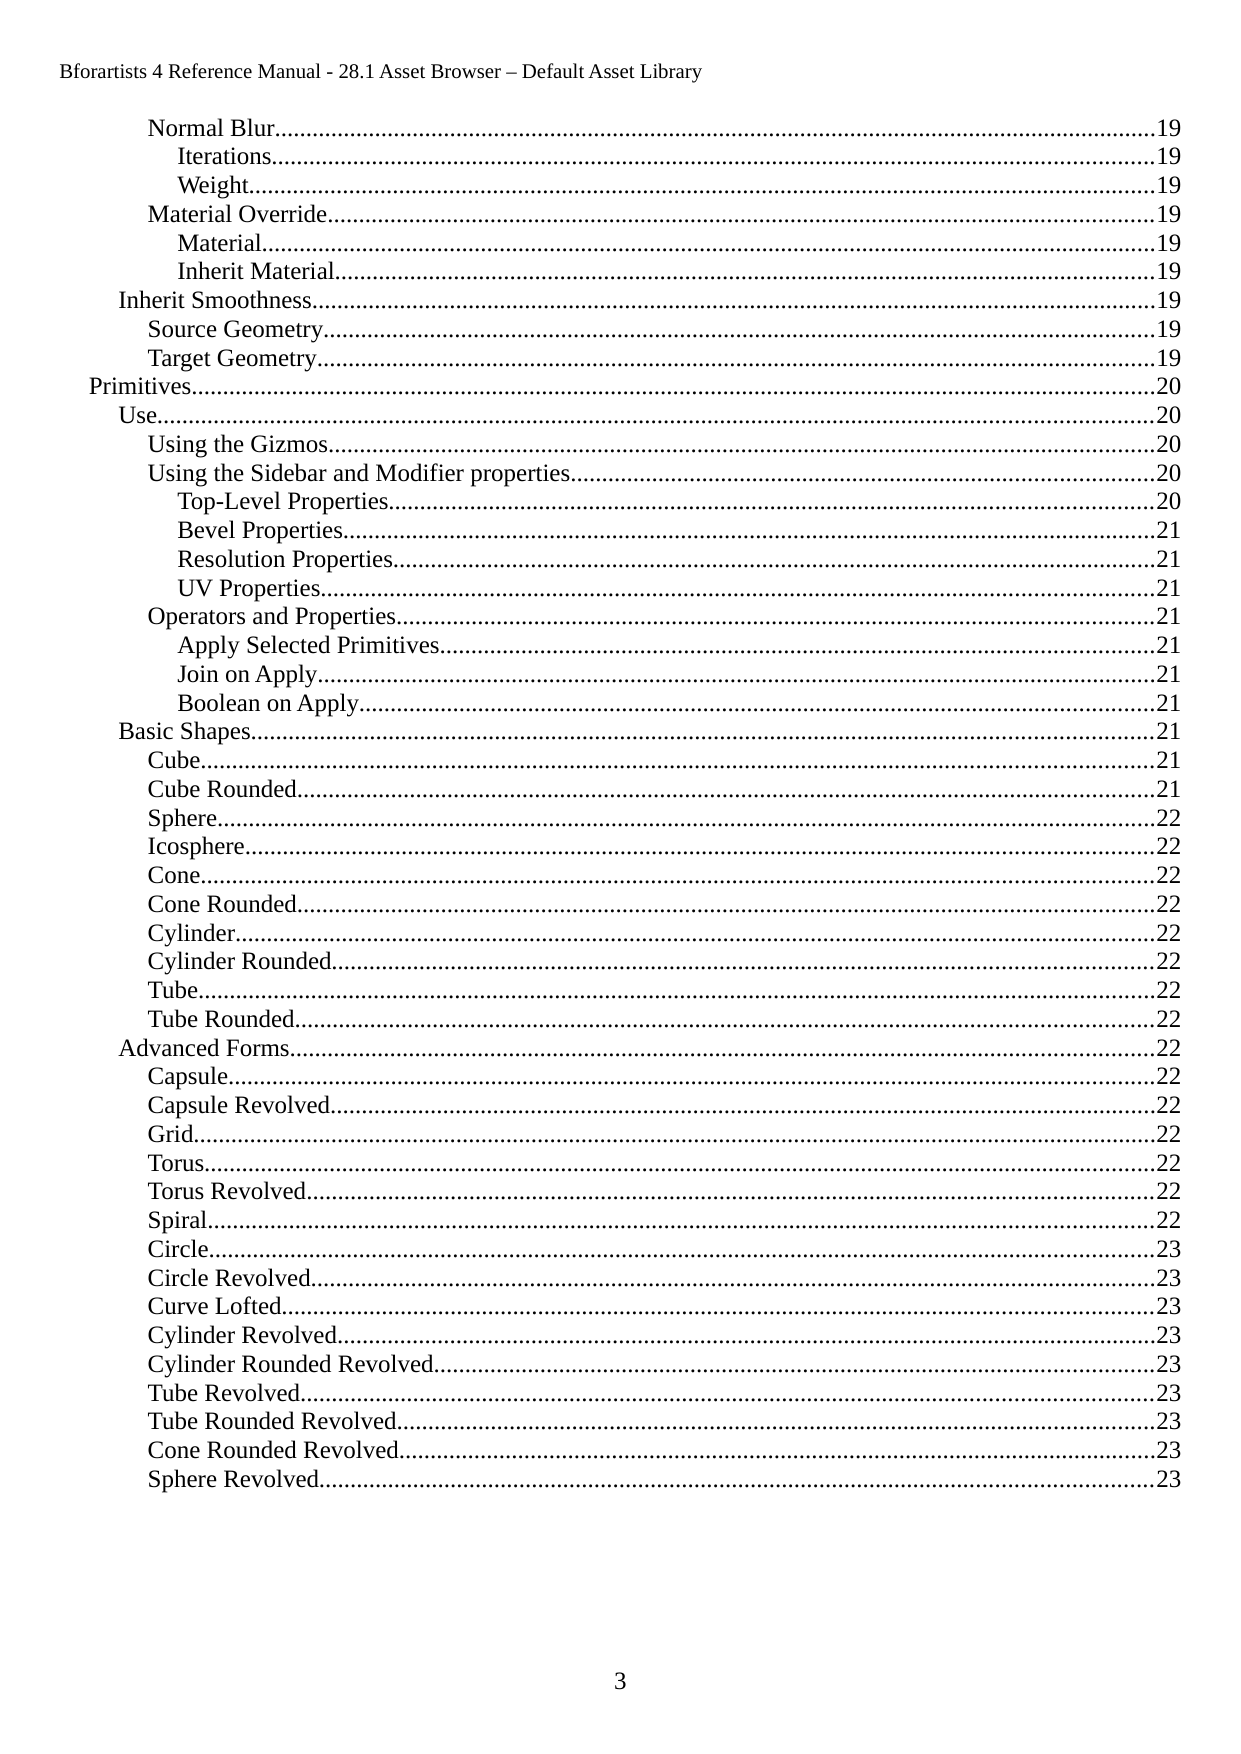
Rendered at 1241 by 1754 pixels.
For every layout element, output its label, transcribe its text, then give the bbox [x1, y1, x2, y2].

text Capsule Revolved 22 [147, 1090, 1181, 1119]
text Operators and Properties 21 [147, 601, 1181, 630]
text Cylinder 22 [147, 918, 1181, 946]
text Primitives 20 [88, 371, 1181, 400]
text Cone Rounded Revolved 23 [147, 1435, 1181, 1464]
text Material 19 [177, 228, 1181, 256]
text Spiral 22 [147, 1205, 1181, 1234]
text Bevel Properties 21 [177, 515, 1181, 544]
text Tube Rounded Revolved 23 [147, 1406, 1181, 1435]
text Resolution Properties 21 [177, 544, 1181, 573]
text Apply Selected Primitives 21 [177, 630, 1181, 659]
text Tube Rounded 22 [147, 1004, 1181, 1033]
text Curve Lofted 23 [147, 1291, 1181, 1320]
text Cylinder Rounded Revolved 23 [147, 1349, 1181, 1378]
text Tube 22 [147, 975, 1181, 1004]
text Weight 19 [177, 170, 1181, 199]
text Torus 22 [147, 1148, 1181, 1176]
text Boolean on Apply 21 [177, 688, 1181, 716]
text Circle Revolved 23 [147, 1263, 1181, 1291]
text Normal Blur 19 [147, 113, 1181, 141]
text Sphere Revolved 23 [147, 1464, 1181, 1493]
text Sphere 22 [147, 803, 1181, 831]
text Inherit Smoothness 19 [118, 285, 1181, 314]
text Top-Level Properties 20 [177, 486, 1181, 515]
text Grid 22 [147, 1119, 1181, 1148]
text Cylinder Rounded 22 [147, 946, 1181, 975]
text Using the Sidebar and Modifier properties 20 [147, 458, 1181, 486]
text UV Properties 21 [177, 573, 1181, 601]
text Advanced Forms 22 [118, 1033, 1181, 1061]
text Icosphere 22 [147, 831, 1181, 860]
text Use 20 [118, 400, 1181, 429]
text Source Geometry 19 [147, 314, 1181, 343]
text Target Geometry 19 [147, 343, 1181, 371]
text Torus Revolved 22 [147, 1176, 1181, 1205]
text Cylinder Revolved 23 [147, 1320, 1181, 1349]
text Cube Rounded 21 [147, 774, 1181, 803]
text Iterations 19 [177, 141, 1181, 170]
text Cone Rounded 22 [147, 889, 1181, 918]
text Material Override 19 [147, 199, 1181, 228]
text Inherit Material 19 [177, 256, 1181, 285]
text Circle 23 [147, 1234, 1181, 1263]
text Cube 21 [147, 745, 1181, 774]
text Cone 22 [147, 860, 1181, 889]
text Basic Shapes 21 [118, 716, 1181, 745]
text Join on Apply 21 [177, 659, 1181, 688]
text Tube Revolved 23 [147, 1378, 1181, 1406]
text Capsule 22 [147, 1061, 1181, 1090]
text Using the Gizmos 20 [147, 429, 1181, 458]
